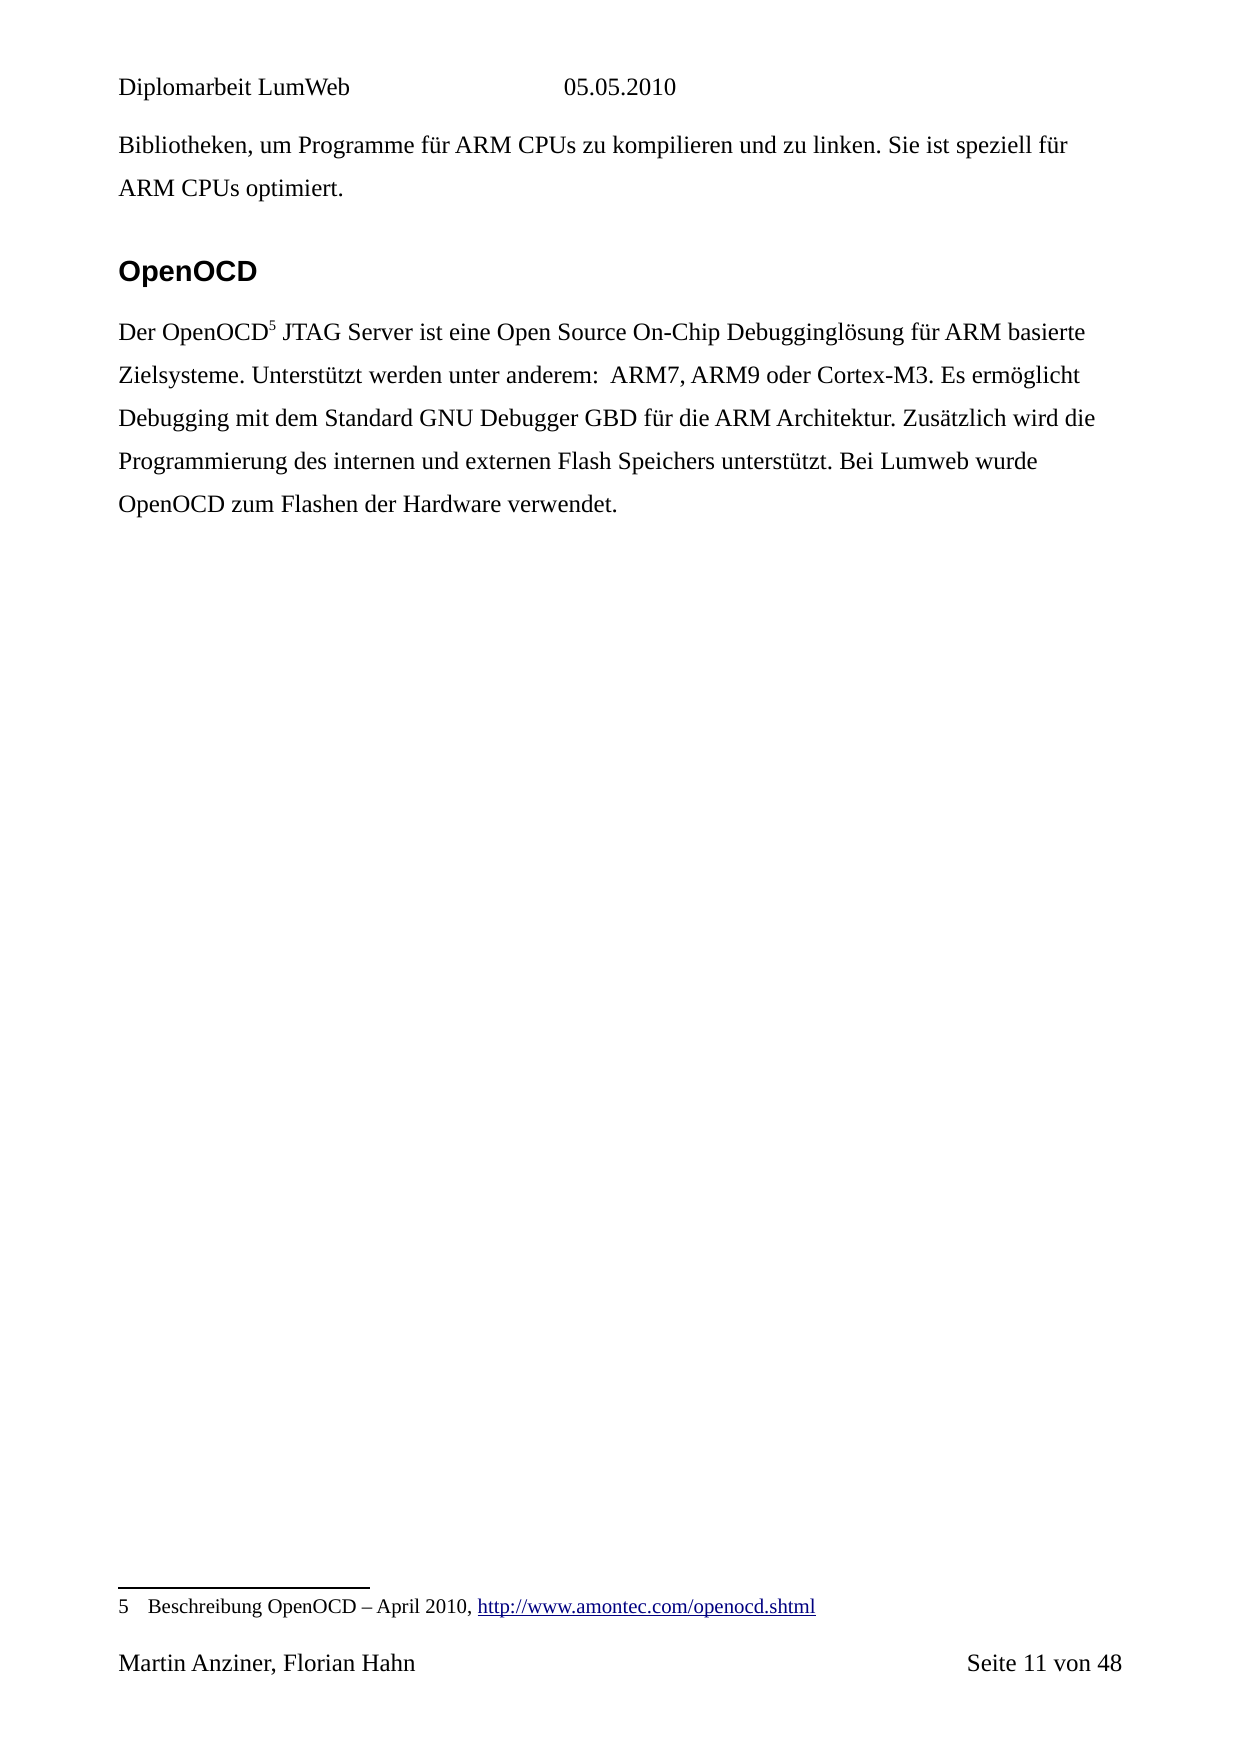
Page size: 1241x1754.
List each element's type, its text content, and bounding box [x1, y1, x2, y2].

text Beschreibung OpenOCD – April 2010, http://www.amontec.com/openocd.shtml [118, 1594, 1122, 1618]
subtitle OpenOCD [118, 254, 1122, 287]
text Der OpenOCD JTAG Server ist eine Open Source On-Chip Debugginglösung für ARM basierte Zielsysteme. Unterstützt werden unter anderem: ARM7, ARM9 oder Cortex-M3. Es ermöglicht Debugging mit dem Standard GNU Debugger GBD für die ARM Architektur. Zusätzlich wird die Programmierung des internen und externen Flash Speichers unterstützt. Bei Lumweb wurde OpenOCD zum Flashen der Hardware verwendet. [118, 317, 1122, 518]
text Bibliotheken, um Programme für ARM CPUs zu kompilieren und zu linken. Sie ist speziell für ARM CPUs optimiert. [118, 130, 1122, 202]
